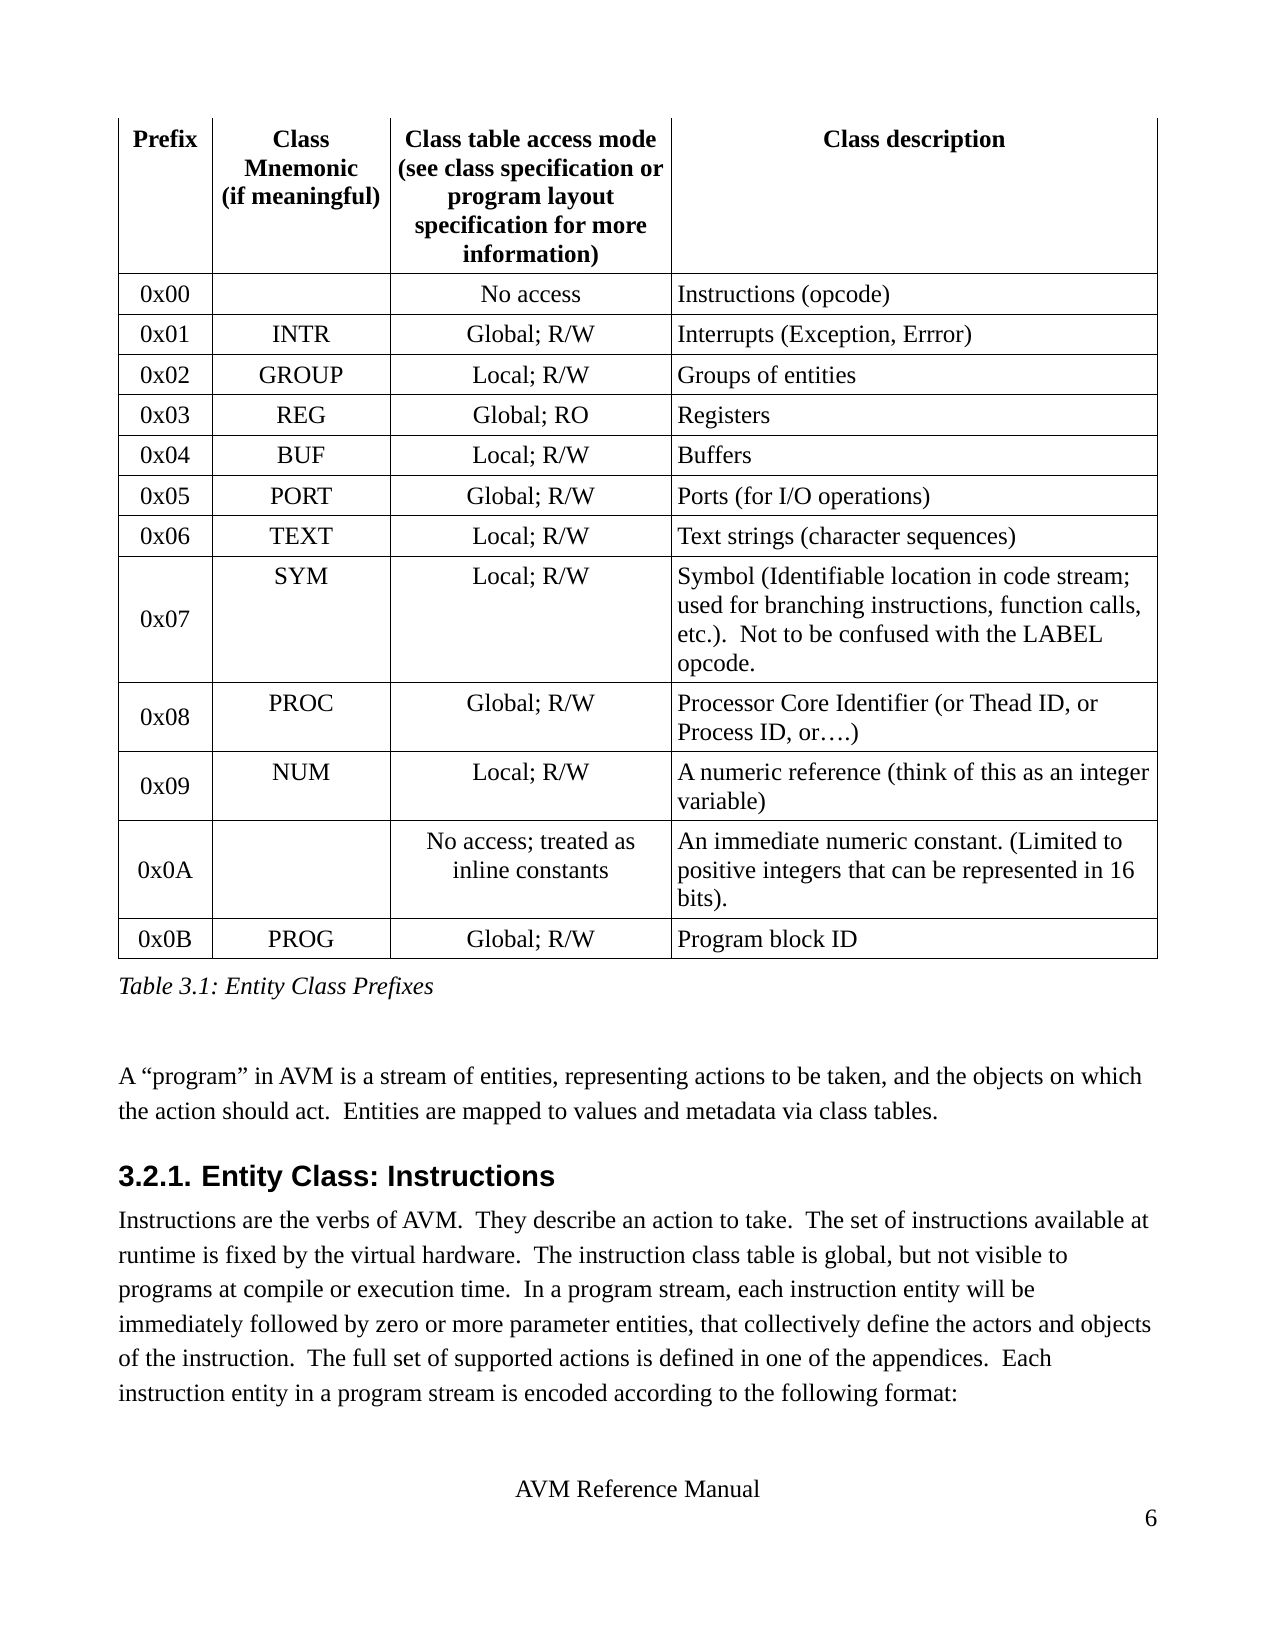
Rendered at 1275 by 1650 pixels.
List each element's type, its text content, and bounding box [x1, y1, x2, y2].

table_cell Local; R/W [391, 355, 671, 394]
table_cell Processor Core Identifier (or Thead ID, or Process ID, or….) [672, 683, 1157, 751]
table_header Prefix [119, 118, 212, 273]
table_cell 0x06 [119, 516, 212, 556]
table_cell GROUP [213, 355, 390, 394]
table_cell Local; R/W [391, 436, 671, 475]
table_cell Groups of entities [672, 355, 1157, 394]
table_cell Buffers [672, 436, 1157, 475]
table_cell INTR [213, 315, 390, 354]
table_cell No access; treated as inline constants [391, 821, 671, 918]
table_cell 0x02 [119, 355, 212, 394]
table_cell 0x09 [119, 752, 212, 820]
table_cell Global; R/W [391, 476, 671, 515]
table_cell 0x05 [119, 476, 212, 515]
table_cell REG [213, 395, 390, 434]
table_cell 0x07 [119, 557, 212, 682]
subtitle Entity Class: Instructions [118, 1159, 1157, 1193]
text Table 3.1: Entity Class Prefixes [118, 971, 1157, 1000]
table_cell Local; R/W [391, 557, 671, 682]
table_cell [213, 274, 390, 314]
text Instructions are the verbs of AVM. They describe an action to take. The set of instructions available at runtime is fixed by the virtual hardware. The instruction class table is global, but not visible to programs at compile or execution time. In a program stream, each instruction entity will be immediately followed by zero or more parameter entities, that collectively define the actors and objects of the instruction. The full set of supported actions is defined in one of the appendices. Each instruction entity in a program stream is encoded according to the following format: [118, 1206, 1157, 1407]
table_cell Local; R/W [391, 516, 671, 556]
table_cell Global; R/W [391, 919, 671, 958]
table_cell NUM [213, 752, 390, 820]
table_cell No access [391, 274, 671, 314]
table_header Class table access mode (see class specification or program layout specification for more information) [391, 118, 671, 273]
table_cell PORT [213, 476, 390, 515]
table_cell 0x03 [119, 395, 212, 434]
table_cell A numeric reference (think of this as an integer variable) [672, 752, 1157, 820]
table_cell Local; R/W [391, 752, 671, 820]
table_cell 0x0A [119, 821, 212, 918]
table_cell Interrupts (Exception, Errror) [672, 315, 1157, 354]
table_cell Program block ID [672, 919, 1157, 958]
table_cell Instructions (opcode) [672, 274, 1157, 314]
table_cell Global; R/W [391, 683, 671, 751]
table_cell 0x0B [119, 919, 212, 958]
table_cell An immediate numeric constant. (Limited to positive integers that can be represented in 16 bits). [672, 821, 1157, 918]
table_cell Symbol (Identifiable location in code stream; used for branching instructions, function calls, etc.). Not to be confused with the LABEL opcode. [672, 557, 1157, 682]
table_cell SYM [213, 557, 390, 682]
table_header Class description [672, 118, 1157, 273]
table_cell 0x01 [119, 315, 212, 354]
table_cell Text strings (character sequences) [672, 516, 1157, 556]
table_cell Registers [672, 395, 1157, 434]
table_cell Global; RO [391, 395, 671, 434]
table_cell [213, 821, 390, 918]
table_cell PROC [213, 683, 390, 751]
text A “program” in AVM is a stream of entities, representing actions to be taken, and the objects on which the action should act. Entities are mapped to values and metadata via class tables. [118, 1061, 1157, 1124]
table_cell PROG [213, 919, 390, 958]
table_header Class Mnemonic (if meaningful) [213, 118, 390, 273]
table_cell BUF [213, 436, 390, 475]
table_cell 0x08 [119, 683, 212, 751]
table_cell 0x04 [119, 436, 212, 475]
table_cell Global; R/W [391, 315, 671, 354]
table_cell TEXT [213, 516, 390, 556]
table_cell 0x00 [119, 274, 212, 314]
table_cell Ports (for I/O operations) [672, 476, 1157, 515]
